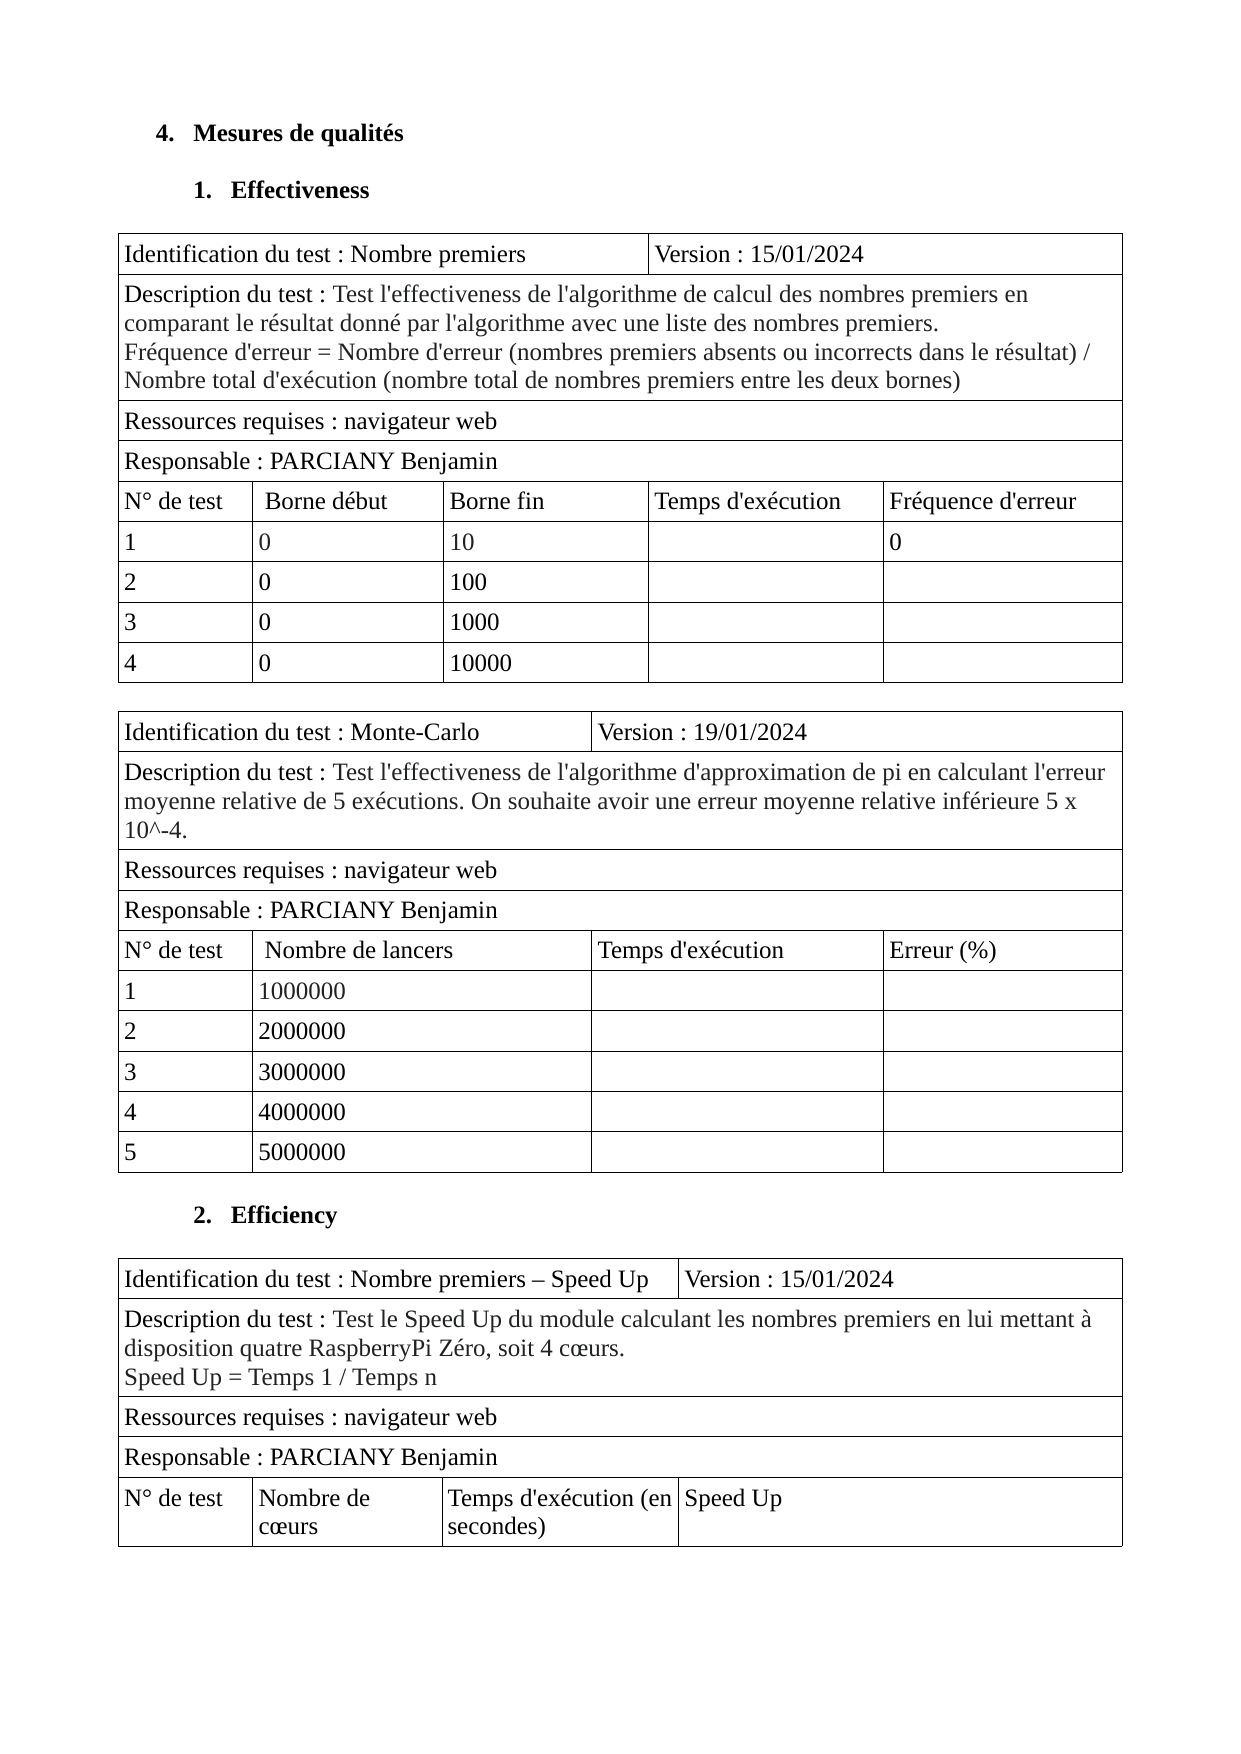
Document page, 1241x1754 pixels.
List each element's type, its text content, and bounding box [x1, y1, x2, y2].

table_cell [649, 603, 883, 642]
table_header Identification du test : Nombre premiers [119, 234, 648, 273]
table_cell [884, 562, 1122, 602]
list Efficiency [193, 1201, 1122, 1229]
table_cell 2 [119, 1011, 252, 1051]
table_cell Temps d'exécution [592, 931, 883, 970]
table_cell N° de test [119, 1478, 252, 1546]
table_cell Borne fin [444, 482, 648, 521]
table_cell N° de test [119, 931, 252, 970]
table_cell 10000 [444, 643, 648, 682]
table_cell [884, 1011, 1122, 1051]
table_cell Responsable : PARCIANY Benjamin [119, 891, 1122, 930]
table_cell [592, 1011, 883, 1051]
table_cell 5000000 [253, 1132, 591, 1172]
table_cell 10 [444, 522, 648, 561]
table_cell [884, 1132, 1122, 1172]
table_cell 0 [253, 643, 443, 682]
table_cell Temps d'exécution [649, 482, 883, 521]
table_cell Borne début [253, 482, 443, 521]
table_cell N° de test [119, 482, 252, 521]
table_cell 0 [253, 562, 443, 602]
table_cell [884, 643, 1122, 682]
table_cell 0 [884, 522, 1122, 561]
table_cell 100 [444, 562, 648, 602]
table_cell [592, 1092, 883, 1131]
table_cell 1 [119, 971, 252, 1010]
list Effectiveness [193, 176, 1122, 204]
table_cell Ressources requises : navigateur web [119, 1397, 1122, 1436]
table_cell Ressources requises : navigateur web [119, 850, 1122, 889]
table_cell 1000000 [253, 971, 591, 1010]
table_cell Nombre de cœurs [253, 1478, 442, 1546]
table_cell 5 [119, 1132, 252, 1172]
table_cell Ressources requises : navigateur web [119, 401, 1122, 440]
table_cell 4 [119, 643, 252, 682]
table_cell [592, 971, 883, 1010]
table_cell Description du test : Test l'effectiveness de l'algorithme d'approximation de pi en calculant l'erreur moyenne relative de 5 exécutions. On souhaite avoir une erreur moyenne relative inférieure 5 x 10^-4. [119, 752, 1122, 849]
table_cell Nombre de lancers [253, 931, 591, 970]
table_cell 4000000 [253, 1092, 591, 1131]
table_header Identification du test : Nombre premiers – Speed Up [119, 1259, 678, 1298]
table_cell 1 [119, 522, 252, 561]
table_cell [884, 971, 1122, 1010]
table_cell [884, 1052, 1122, 1091]
table_cell Responsable : PARCIANY Benjamin [119, 1437, 1122, 1477]
table_cell [649, 562, 883, 602]
table_cell Fréquence d'erreur [884, 482, 1122, 521]
table_cell [649, 643, 883, 682]
table_cell Description du test : Test l'effectiveness de l'algorithme de calcul des nombres premiers en comparant le résultat donné par l'algorithme avec une liste des nombres premiers. Fréquence d'erreur = Nombre d'erreur (nombres premiers absents ou incorrects dans le résultat) / Nombre total d'exécution (nombre total de nombres premiers entre les deux bornes) [119, 275, 1122, 400]
table_cell [649, 522, 883, 561]
table_cell 3 [119, 1052, 252, 1091]
table_cell 3 [119, 603, 252, 642]
table_cell Speed Up [679, 1478, 1122, 1546]
table_cell Description du test : Test le Speed Up du module calculant les nombres premiers en lui mettant à disposition quatre RaspberryPi Zéro, soit 4 cœurs. Speed Up = Temps 1 / Temps n [119, 1299, 1122, 1396]
table_cell Temps d'exécution (en secondes) [443, 1478, 678, 1546]
table_cell 2000000 [253, 1011, 591, 1051]
table_cell Erreur (%) [884, 931, 1122, 970]
table_header Version : 15/01/2024 [649, 234, 1122, 273]
table_cell 3000000 [253, 1052, 591, 1091]
table_cell [592, 1052, 883, 1091]
table_cell 0 [253, 522, 443, 561]
table_cell 4 [119, 1092, 252, 1131]
table_header Version : 15/01/2024 [679, 1259, 1122, 1298]
table_cell [884, 1092, 1122, 1131]
table_cell 2 [119, 562, 252, 602]
table_cell [592, 1132, 883, 1172]
table_cell 0 [253, 603, 443, 642]
table_header Identification du test : Monte-Carlo [119, 712, 591, 751]
table_cell 1000 [444, 603, 648, 642]
list Mesures de qualités [156, 118, 1122, 147]
table_cell Responsable : PARCIANY Benjamin [119, 441, 1122, 481]
table_cell [884, 603, 1122, 642]
table_header Version : 19/01/2024 [592, 712, 1122, 751]
